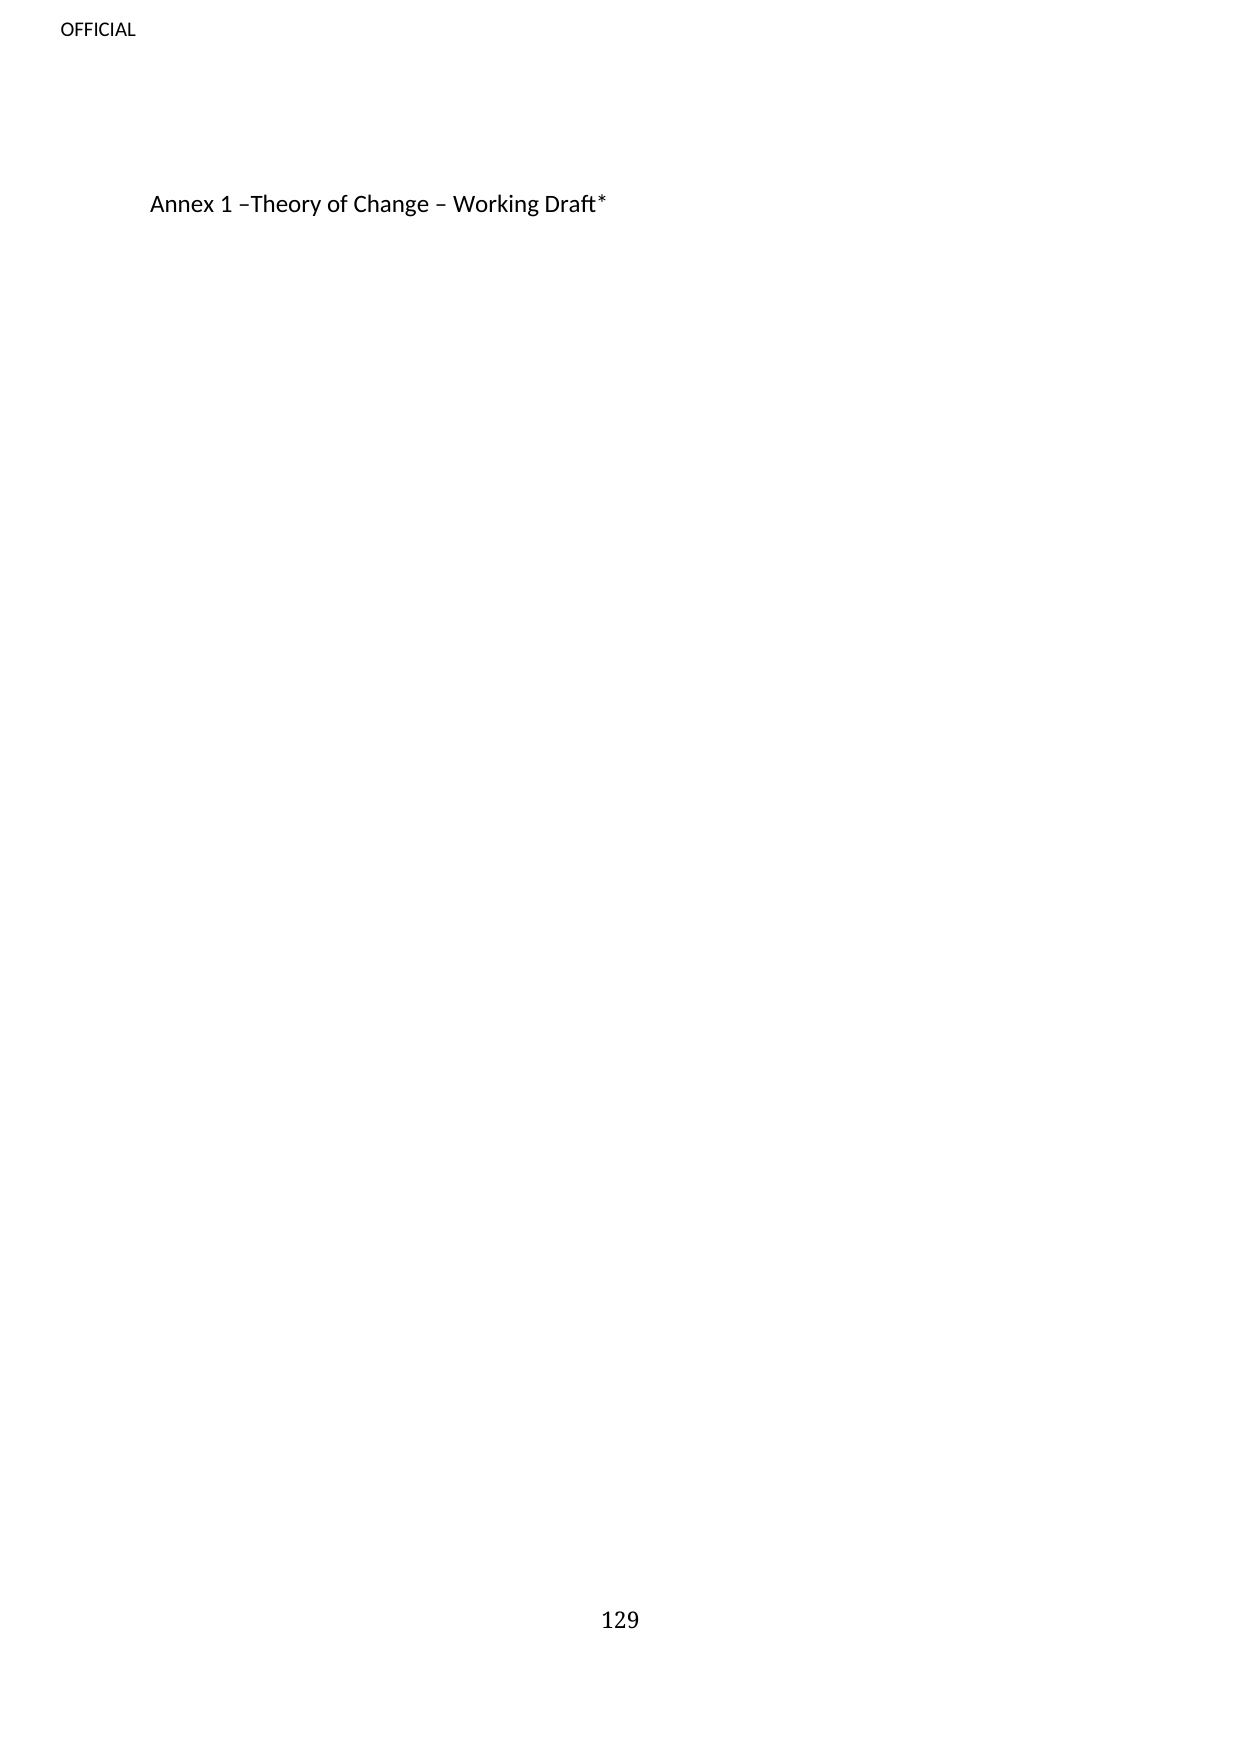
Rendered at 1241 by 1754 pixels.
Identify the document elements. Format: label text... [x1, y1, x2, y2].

text Annex 1 –Theory of Change – Working Draft* [150, 194, 1090, 219]
